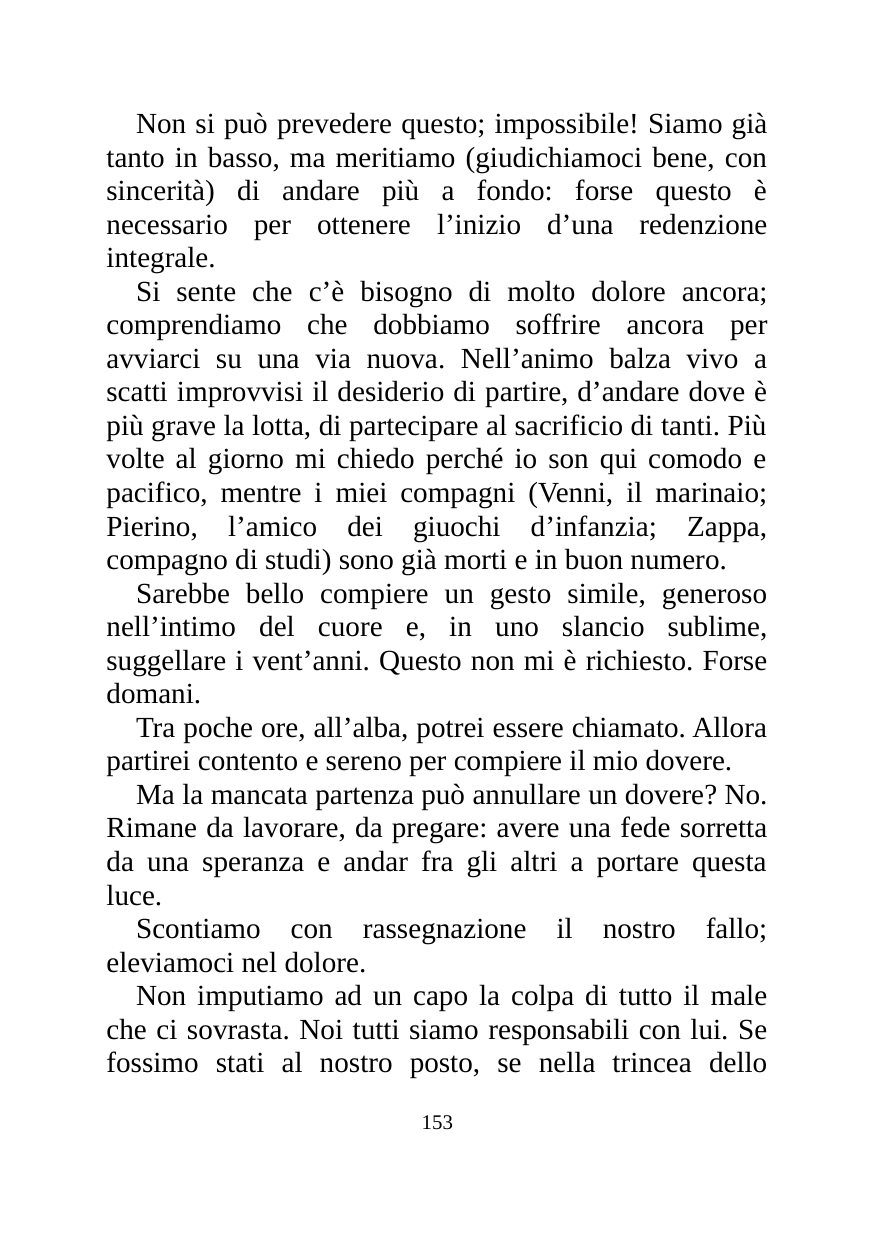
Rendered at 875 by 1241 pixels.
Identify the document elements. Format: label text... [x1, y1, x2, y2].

text Sarebbe bello compiere un gesto simile, generoso nell’intimo del cuore e, in uno slancio sublime, suggellare i vent’anni. Questo non mi è richiesto. Forse domani. [106, 576, 768, 710]
text Non imputiamo ad un capo la colpa di tutto il male che ci sovrasta. Noi tutti siamo responsabili con lui. Se fossimo stati al nostro posto, se nella trincea dello [106, 978, 768, 1079]
text Scontiamo con rassegnazione il nostro fallo; eleviamoci nel dolore. [106, 911, 768, 978]
text Non si può prevedere questo; impossibile! Siamo già tanto in basso, ma meritiamo (giudichiamoci bene, con sincerità) di andare più a fondo: forse questo è necessario per ottenere l’inizio d’una redenzione integrale. [106, 106, 768, 274]
text Tra poche ore, all’alba, potrei essere chiamato. Allora partirei contento e sereno per compiere il mio dovere. [106, 710, 768, 777]
text Si sente che c’è bisogno di molto dolore ancora; comprendiamo che dobbiamo soffrire ancora per avviarci su una via nuova. Nell’animo balza vivo a scatti improvvisi il desiderio di partire, d’andare dove è più grave la lotta, di partecipare al sacrificio di tanti. Più volte al giorno mi chiedo perché io son qui comodo e pacifico, mentre i miei compagni (Venni, il marinaio; Pierino, l’amico dei giuochi d’infanzia; Zappa, compagno di studi) sono già morti e in buon numero. [106, 274, 768, 576]
text Ma la mancata partenza può annullare un dovere? No. Rimane da lavorare, da pregare: avere una fede sorretta da una speranza e andar fra gli altri a portare questa luce. [106, 777, 768, 911]
